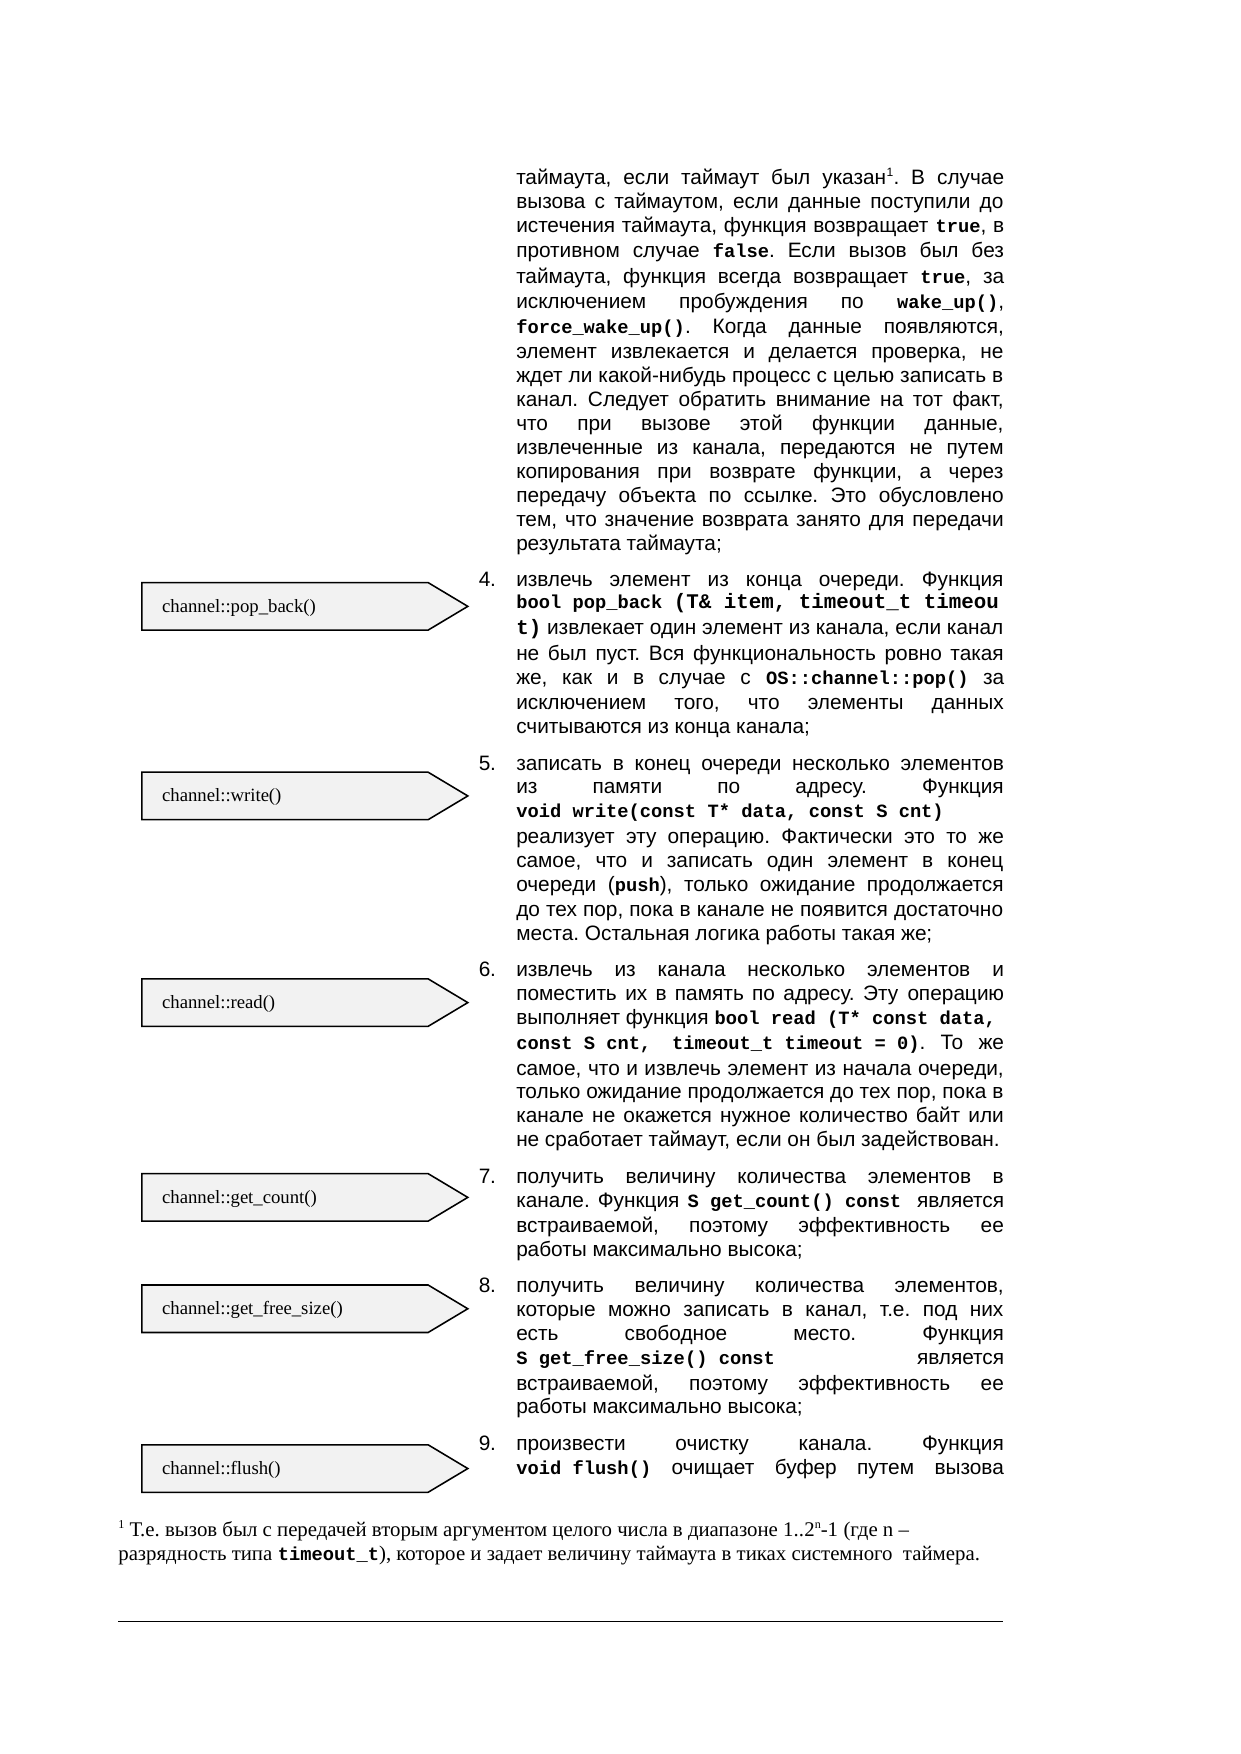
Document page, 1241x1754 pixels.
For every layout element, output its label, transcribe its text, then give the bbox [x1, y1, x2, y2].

list получить величину количества элементов, которые можно записать в канал, т.е. под них есть свободное место. Функция S get_free_size() const является встраиваемой, поэтому эффективность ее работы максимально высока; [478, 1273, 1004, 1418]
list Т.е. вызов был с передачей вторым аргументом целого числа в диапазоне 1..2n-1 (где n – разрядность типа timeout_t), которое и задает величину таймаута в тиках системного таймера. [118, 1517, 1004, 1566]
list получить величину количества элементов в канале. Функция S get_count() const является встраиваемой, поэтому эффективность ее работы максимально высока; [478, 1164, 1004, 1261]
list таймаута, если таймаут был указан. В случае вызова с таймаутом, если данные поступили до истечения таймаута, функция возвращает true, в противном случае false. Если вызов был без таймаута, функция всегда возвращает true, за исключением пробуждения по wake_up(), force_wake_up(). Когда данные появляются, элемент извлекается и делается проверка, не ждет ли какой-нибудь процесс с целью записать в канал. Следует обратить внимание на тот факт, что при вызове этой функции данные, извлеченные из канала, передаются не путем копирования при возврате функции, а через передачу объекта по ссылке. Это обусловлено тем, что значение возврата занято для передачи результата таймаута; [478, 165, 1004, 555]
list извлечь элемент из конца очереди. Функция bool pop_back (T& item, timeout_t timeout) извлекает один элемент из канала, если канал не был пуст. Вся функциональность ровно такая же, как и в случае с OS::channel::pop() за исключением того, что элементы данных считываются из конца канала; [478, 567, 1004, 738]
list извлечь из канала несколько элементов и поместить их в память по адресу. Эту операцию выполняет функция bool read (T* const data, const S cnt, timeout_t timeout = 0). То же самое, что и извлечь элемент из начала очереди, только ожидание продолжается до тех пор, пока в канале не окажется нужное количество байт или не сработает таймаут, если он был задействован. [478, 957, 1004, 1151]
list произвести очистку канала. Функция void flush() очищает буфер путем вызова [478, 1431, 1004, 1480]
list записать в конец очереди несколько элементов из памяти по адресу. Функция void write(const T* data, const S cnt) реализует эту операцию. Фактически это то же самое, что и записать один элемент в конец очереди (push), только ожидание продолжается до тех пор, пока в канале не появится достаточно места. Остальная логика работы такая же; [478, 750, 1004, 944]
